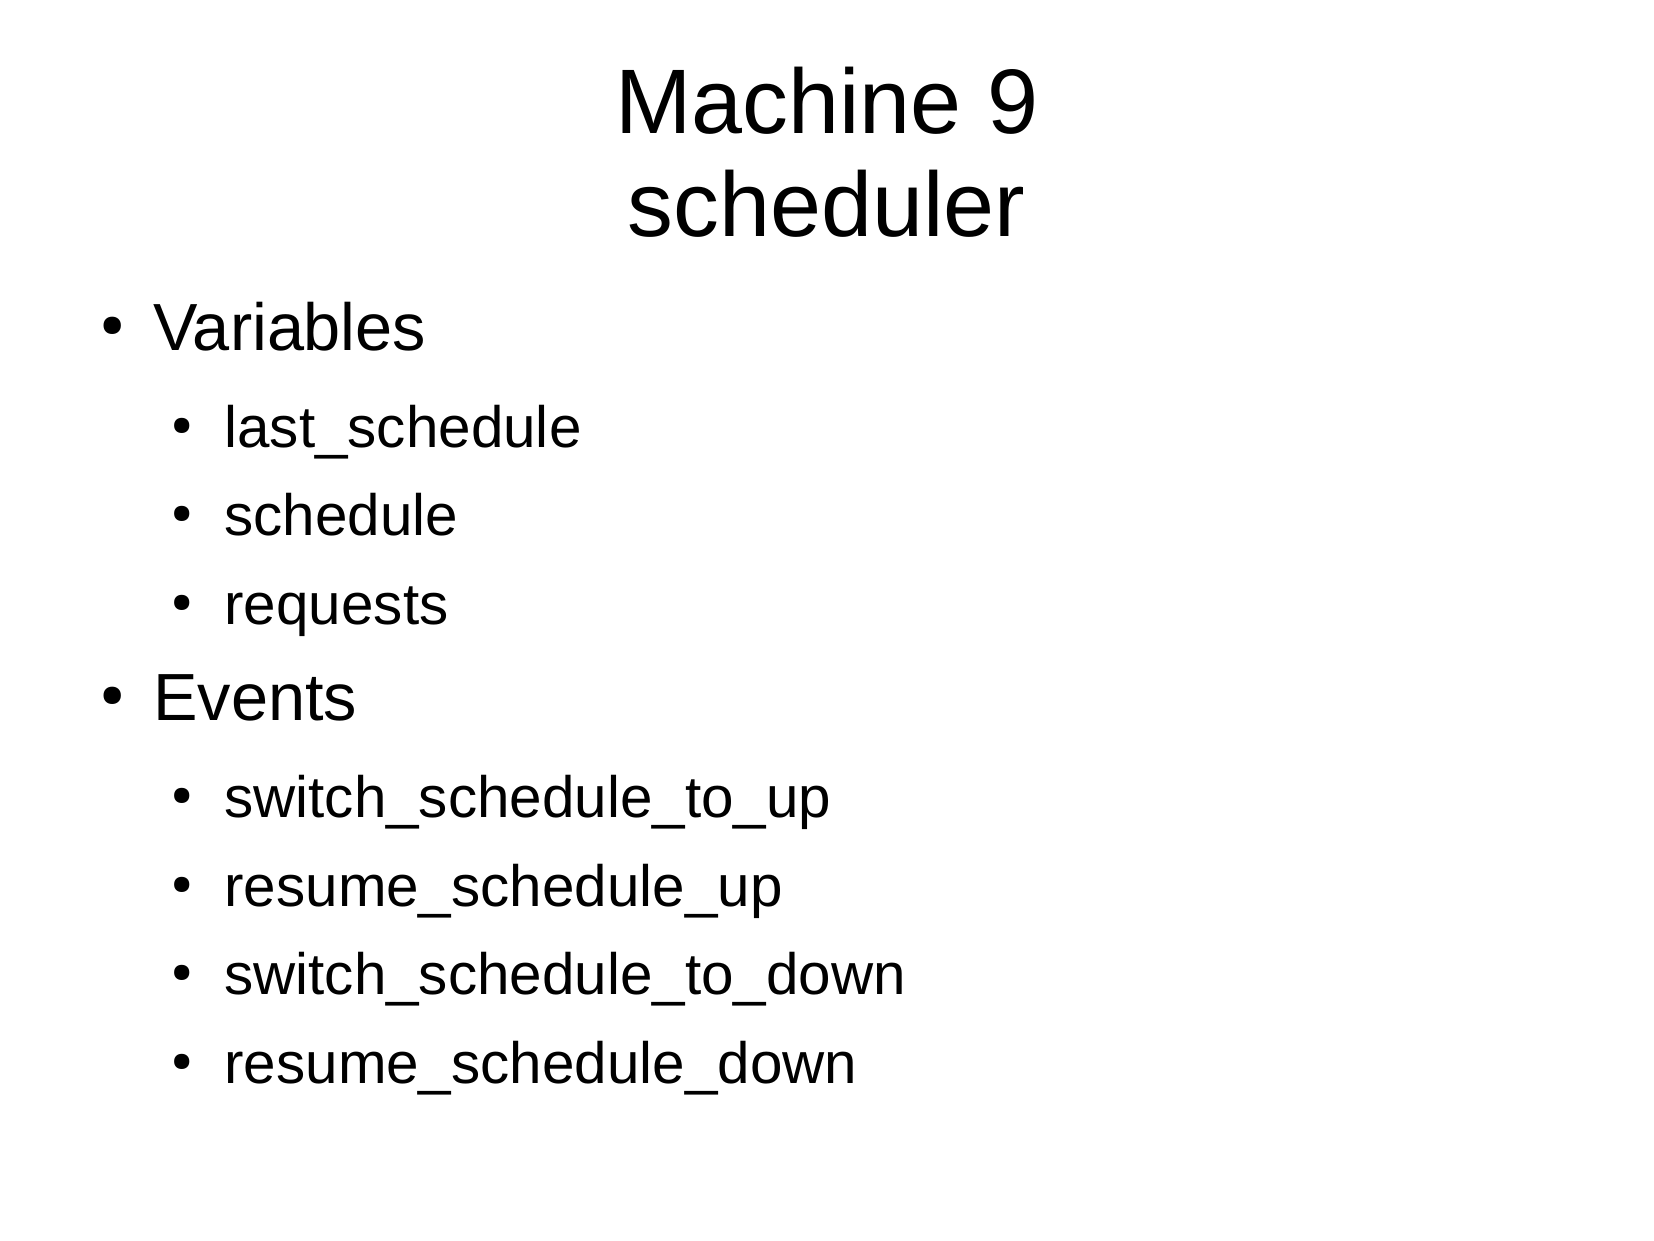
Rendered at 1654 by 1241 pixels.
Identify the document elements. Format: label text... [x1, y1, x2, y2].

list Variables last_schedule schedule requests Events switch_schedule_to_up resume_schedule_up switch_schedule_to_down resume_schedule_down [82, 290, 1571, 1109]
title Machine 9 scheduler [82, 50, 1571, 256]
